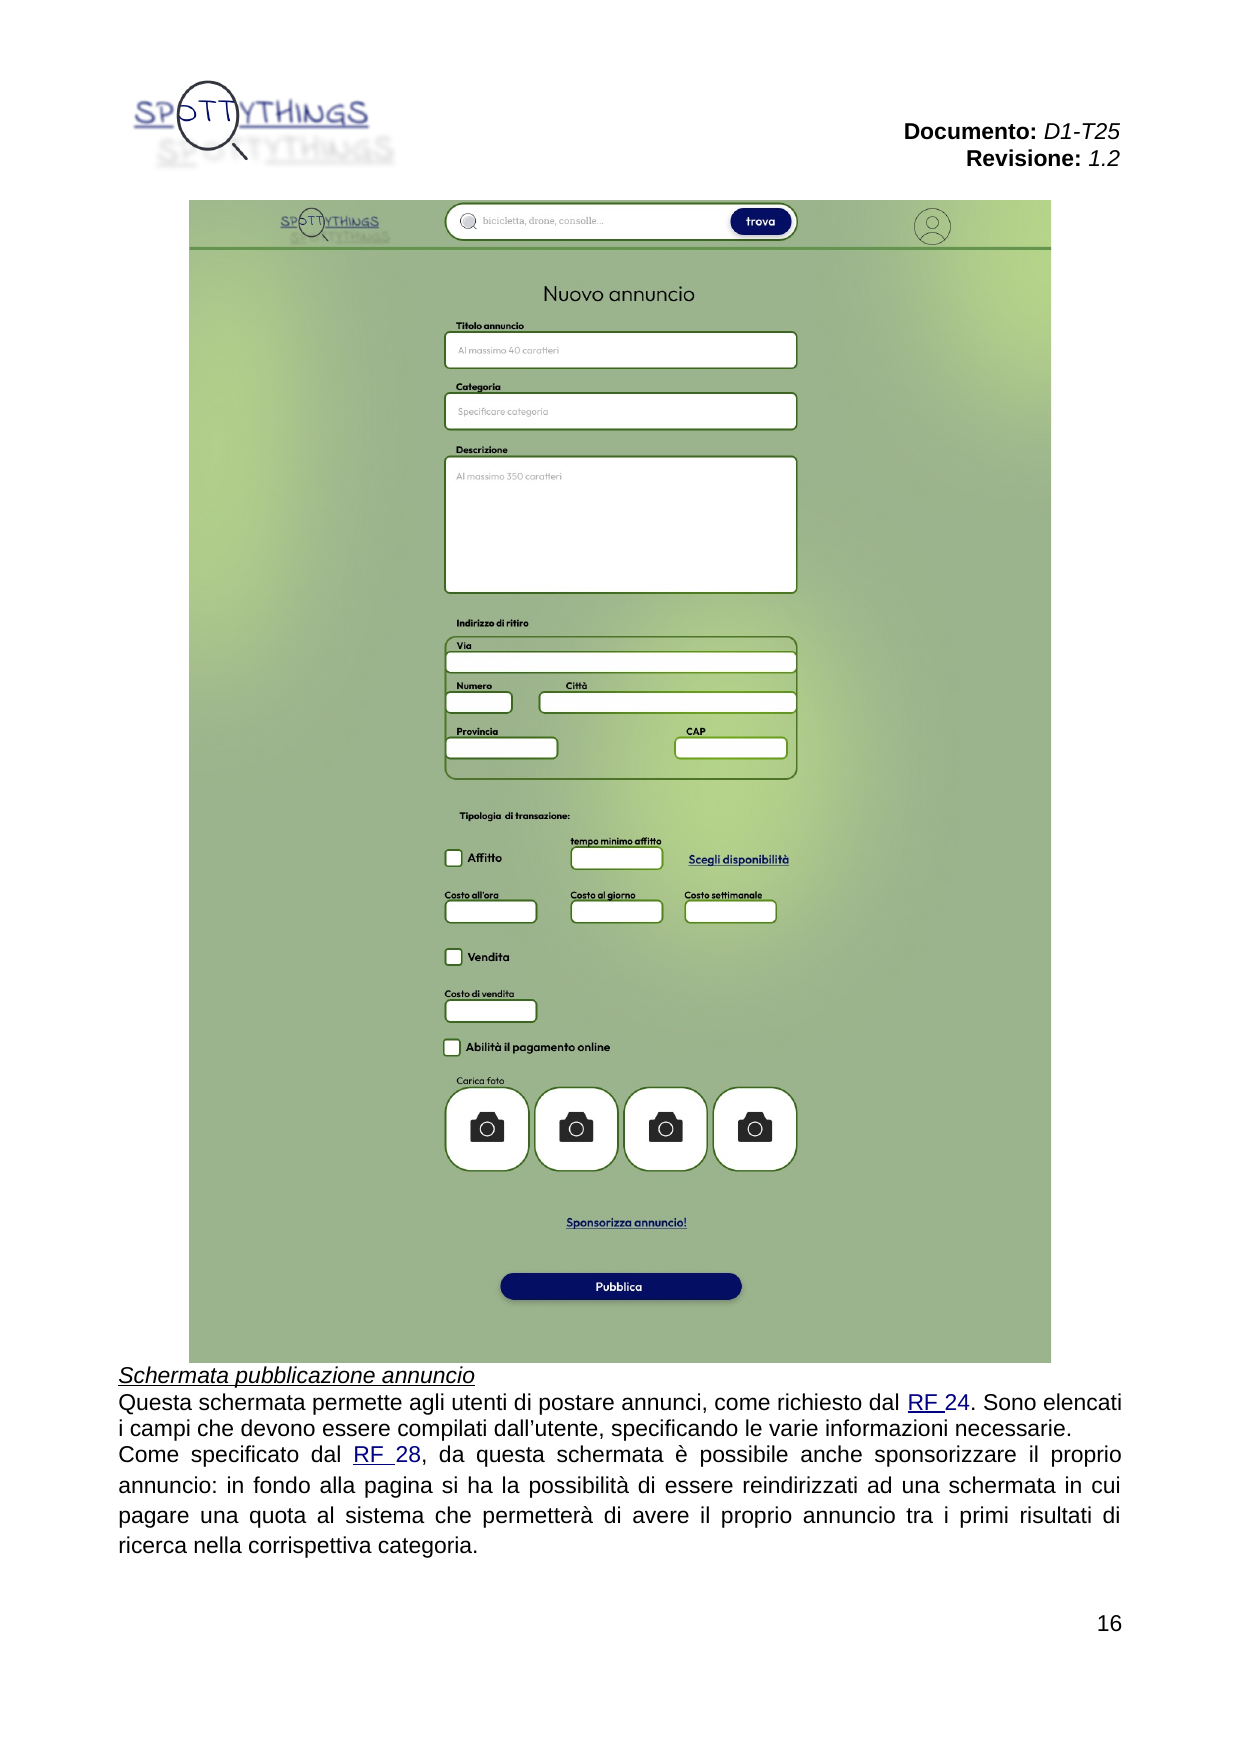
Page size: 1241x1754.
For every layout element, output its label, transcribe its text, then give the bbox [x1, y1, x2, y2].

text Come specificato dal RF 28, da questa schermata è possibile anche sponsorizzare il proprio annuncio: in fondo alla pagina si ha la possibilità di essere reindirizzati ad una schermata in cui pagare una quota al sistema che permetterà di avere il proprio annuncio tra i primi risultati di ricerca nella corrispettiva categoria. [118, 1441, 1122, 1558]
text Questa schermata permette agli utenti di postare annunci, come richiesto dal RF 24. Sono elencati i campi che devono essere compilati dall’utente, specificando le varie informazioni necessarie. [118, 1389, 1122, 1441]
picture [189, 200, 1052, 1363]
picture [123, 73, 399, 187]
text Schermata pubblicazione annuncio [118, 1363, 1122, 1389]
